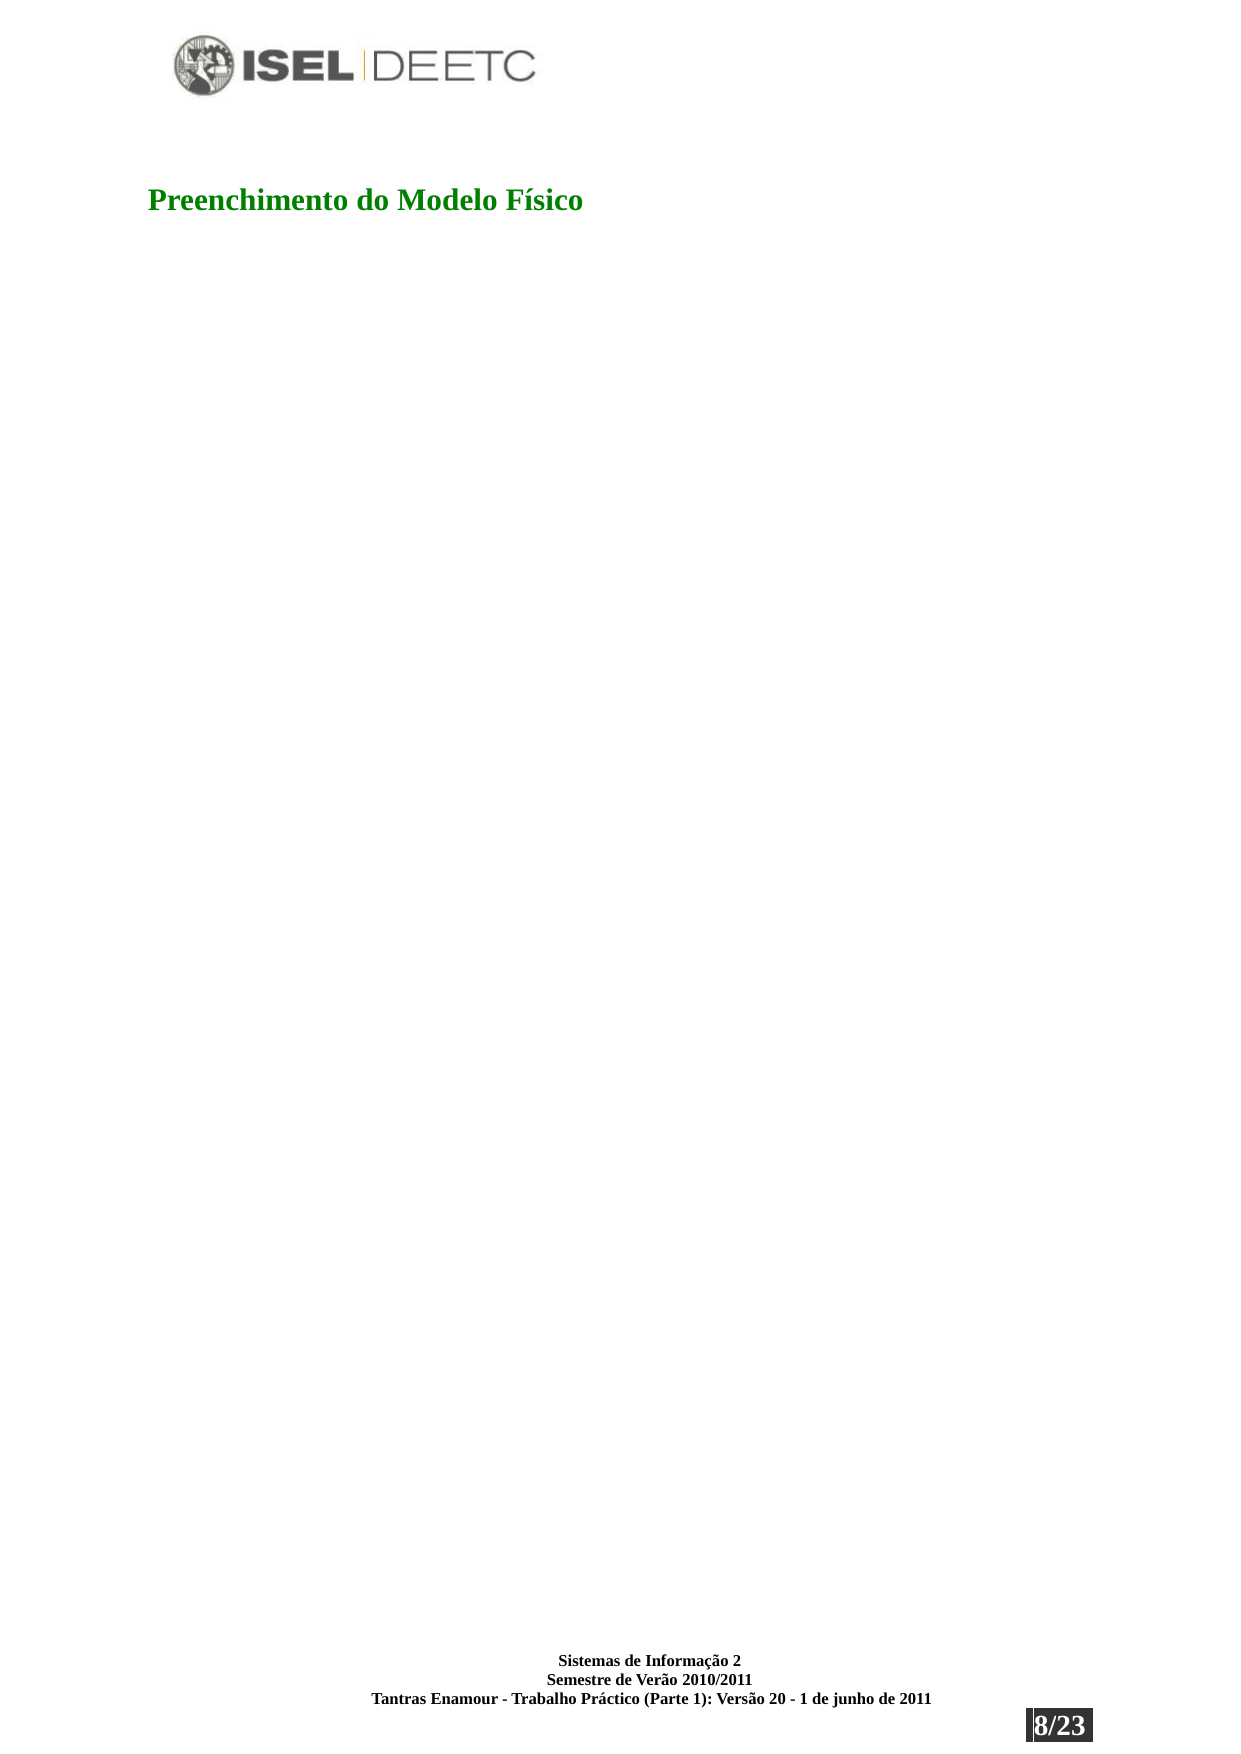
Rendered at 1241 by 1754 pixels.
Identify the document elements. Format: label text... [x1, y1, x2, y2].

picture [164, 20, 566, 121]
subtitle Preenchimento do Modelo Físico [148, 181, 1093, 217]
